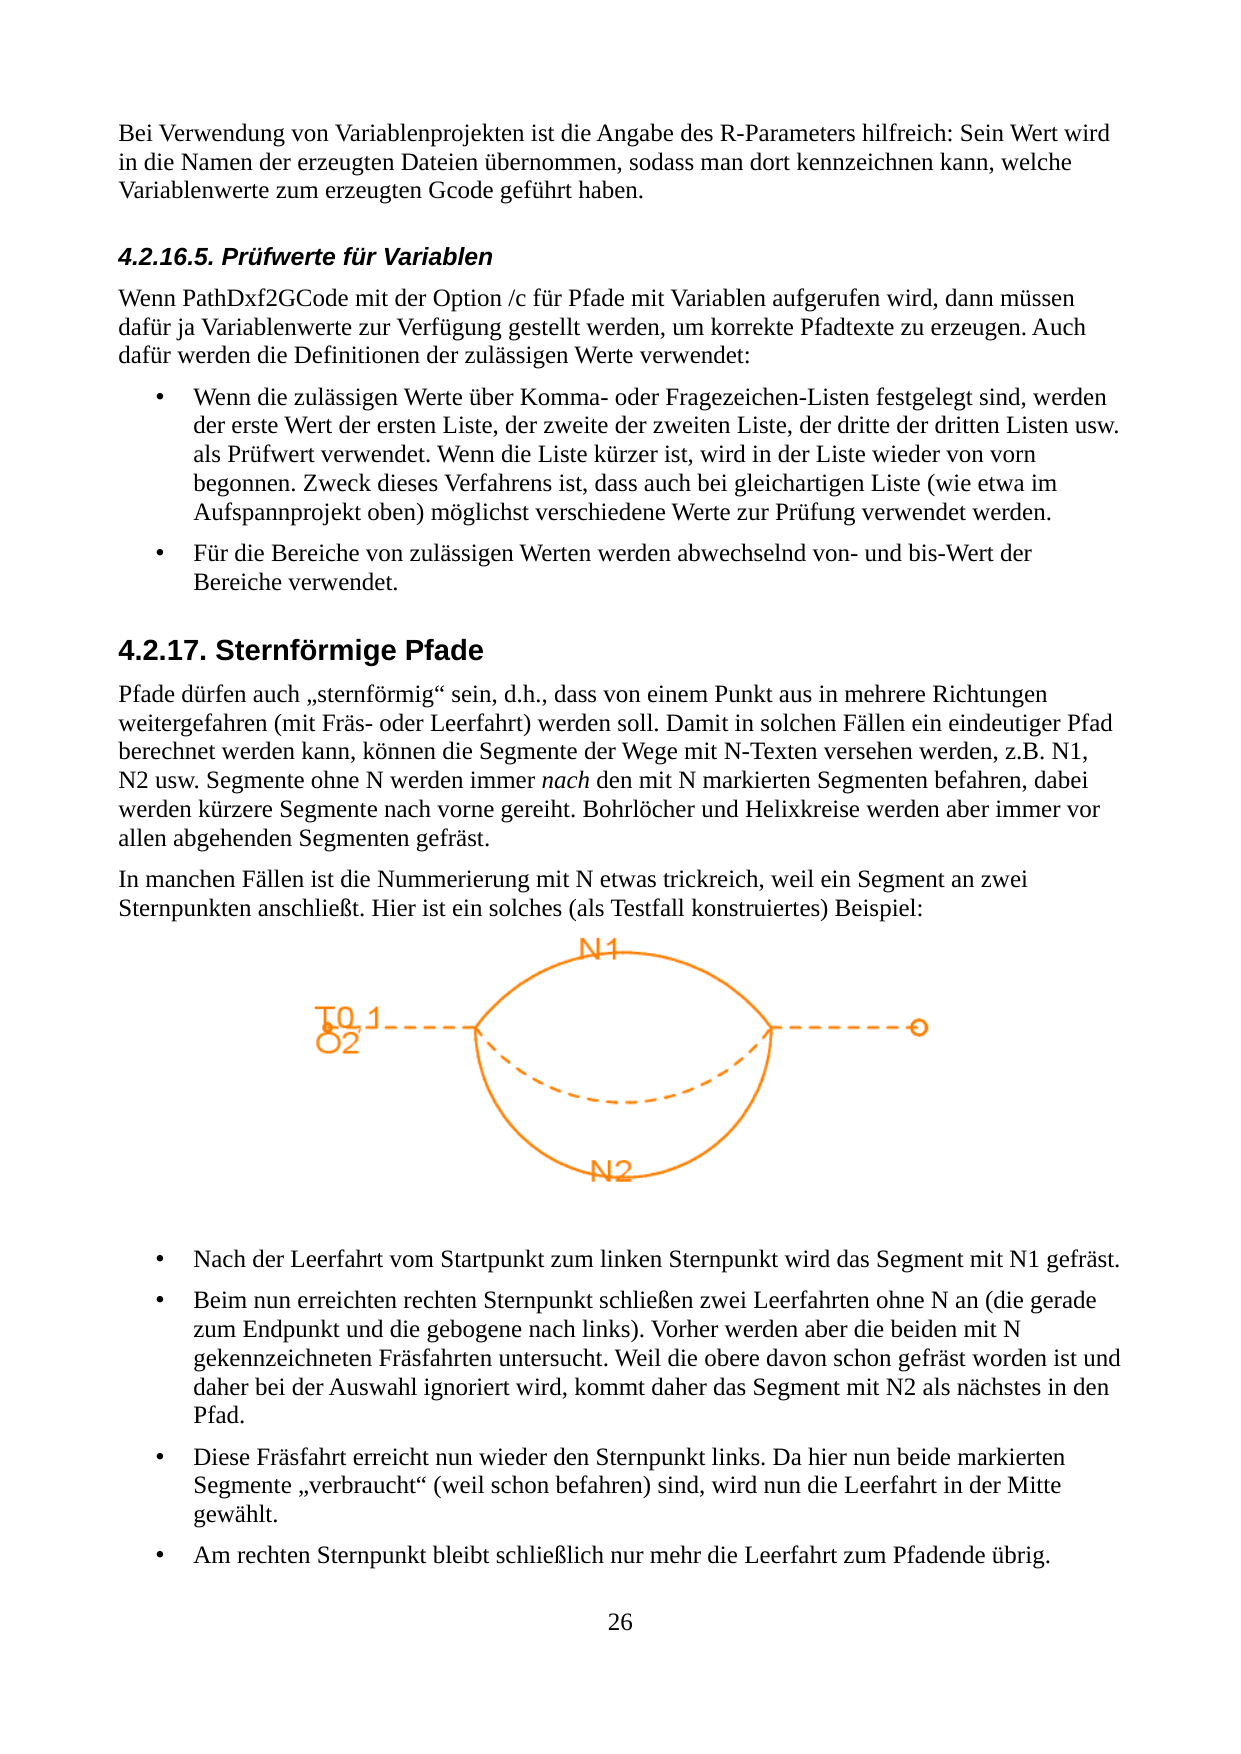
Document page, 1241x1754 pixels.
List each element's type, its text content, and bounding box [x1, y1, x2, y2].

text Bei Verwendung von Variablenprojekten ist die Angabe des R-Parameters hilfreich: Sein Wert wird in die Namen der erzeugten Dateien übernommen, sodass man dort kennzeichnen kann, welche Variablenwerte zum erzeugten Gcode geführt haben. [118, 118, 1122, 204]
list Beim nun erreichten rechten Sternpunkt schließen zwei Leerfahrten ohne N an (die gerade zum Endpunkt und die gebogene nach links). Vorher werden aber die beiden mit N gekennzeichneten Fräsfahrten untersucht. Weil die obere davon schon gefräst worden ist und daher bei der Auswahl ignoriert wird, kommt daher das Segment mit N2 als nächstes in den Pfad. [156, 1285, 1122, 1429]
text Pfade dürfen auch „sternförmig“ sein, d.h., dass von einem Punkt aus in mehrere Richtungen weitergefahren (mit Fräs- oder Leerfahrt) werden soll. Damit in solchen Fällen ein eindeutiger Pfad berechnet werden kann, können die Segmente der Wege mit N-Texten versehen werden, z.B. N1, N2 usw. Segmente ohne N werden immer nach den mit N markierten Segmenten befahren, dabei werden kürzere Segmente nach vorne gereiht. Bohrlöcher und Helixkreise werden aber immer vor allen abgehenden Segmenten gefräst. [118, 679, 1122, 851]
subtitle 4.2.16.5. Prüfwerte für Variablen [118, 242, 1122, 270]
list Nach der Leerfahrt vom Startpunkt zum linken Sternpunkt wird das Segment mit N1 gefräst. [156, 1244, 1122, 1273]
list Am rechten Sternpunkt bleibt schließlich nur mehr die Leerfahrt zum Pfadende übrig. [156, 1540, 1122, 1569]
list Wenn die zulässigen Werte über Komma- oder Fragezeichen-Listen festgelegt sind, werden der erste Wert der ersten Liste, der zweite der zweiten Liste, der dritte der dritten Listen usw. als Prüfwert verwendet. Wenn die Liste kürzer ist, wird in der Liste wieder von vorn begonnen. Zweck dieses Verfahrens ist, dass auch bei gleichartigen Liste (wie etwa im Aufspannprojekt oben) möglichst verschiedene Werte zur Prüfung verwendet werden. [156, 382, 1122, 525]
text In manchen Fällen ist die Nummerierung mit N etwas trickreich, weil ein Segment an zwei Sternpunkten anschließt. Hier ist ein solches (als Testfall konstruiertes) Beispiel: [118, 864, 1122, 921]
list Für die Bereiche von zulässigen Werten werden abwechselnd von- und bis-Wert der Bereiche verwendet. [156, 538, 1122, 595]
list Diese Fräsfahrt erreicht nun wieder den Sternpunkt links. Da hier nun beide markierten Segmente „verbraucht“ (weil schon befahren) sind, wird nun die Leerfahrt in der Mitte gewählt. [156, 1442, 1122, 1528]
text Wenn PathDxf2GCode mit der Option /c für Pfade mit Variablen aufgerufen wird, dann müssen dafür ja Variablenwerte zur Verfügung gestellt werden, um korrekte Pfadtexte zu erzeugen. Auch dafür werden die Definitionen der zulässigen Werte verwendet: [118, 283, 1122, 369]
subtitle 4.2.17. Sternförmige Pfade [118, 633, 1122, 666]
